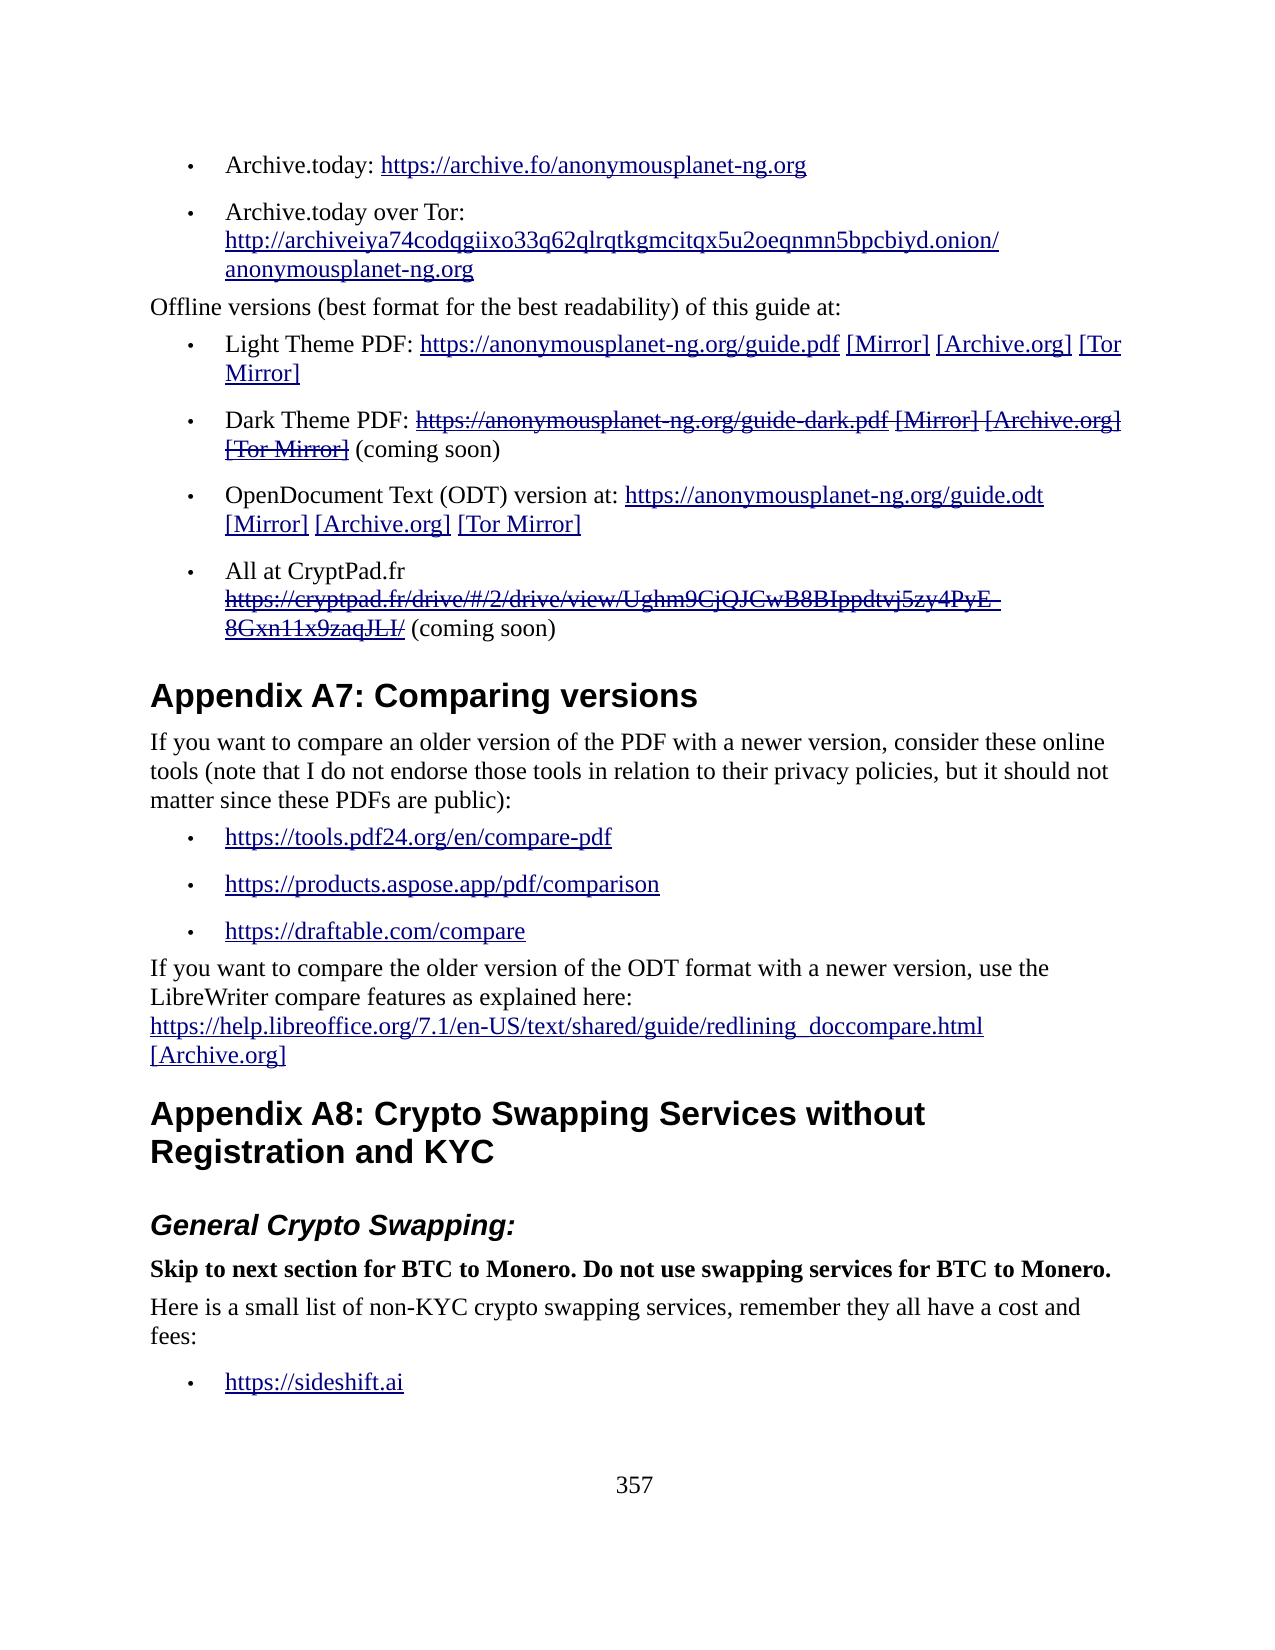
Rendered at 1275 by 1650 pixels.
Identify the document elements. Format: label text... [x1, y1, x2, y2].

text Here is a small list of non-KYC crypto swapping services, remember they all have a cost and fees: [150, 1292, 1125, 1349]
list Archive.today: https://archive.fo/anonymousplanet-ng.org [187, 150, 1125, 179]
subtitle Appendix A7: Comparing versions [150, 676, 1125, 715]
list https://draftable.com/compare [187, 916, 1125, 944]
text Skip to next section for BTC to Monero. Do not use swapping services for BTC to Monero. [150, 1254, 1125, 1283]
list All at CryptPad.fr https://cryptpad.fr/drive/#/2/drive/view/Ughm9CjQJCwB8BIppdtvj5zy4PyE-8Gxn11x9zaqJLI/ (coming soon) [187, 556, 1125, 642]
list https://sideshift.ai [187, 1367, 1125, 1396]
list Dark Theme PDF: https://anonymousplanet-ng.org/guide-dark.pdf [Mirror] [Archive.org] [Tor Mirror] (coming soon) [187, 405, 1125, 462]
list Archive.today over Tor: http://archiveiya74codqgiixo33q62qlrqtkgmcitqx5u2oeqnmn5bpcbiyd.onion/anonymousplanet-ng.org [187, 197, 1125, 283]
subtitle General Crypto Swapping: [150, 1208, 1125, 1242]
list OpenDocument Text (ODT) version at: https://anonymousplanet-ng.org/guide.odt [Mirror] [Archive.org] [Tor Mirror] [187, 480, 1125, 538]
text Offline versions (best format for the best readability) of this guide at: [150, 292, 1125, 321]
list Light Theme PDF: https://anonymousplanet-ng.org/guide.pdf [Mirror] [Archive.org] [Tor Mirror] [187, 329, 1125, 387]
list https://tools.pdf24.org/en/compare-pdf [187, 822, 1125, 851]
text If you want to compare the older version of the ODT format with a newer version, use the LibreWriter compare features as explained here: https://help.libreoffice.org/7.1/en-US/text/shared/guide/redlining_doccompare.html [Archive.org] [150, 953, 1125, 1068]
text If you want to compare an older version of the PDF with a newer version, consider these online tools (note that I do not endorse those tools in relation to their privacy policies, but it should not matter since these PDFs are public): [150, 727, 1125, 813]
subtitle Appendix A8: Crypto Swapping Services without Registration and KYC [150, 1093, 1125, 1171]
list https://products.aspose.app/pdf/comparison [187, 869, 1125, 898]
